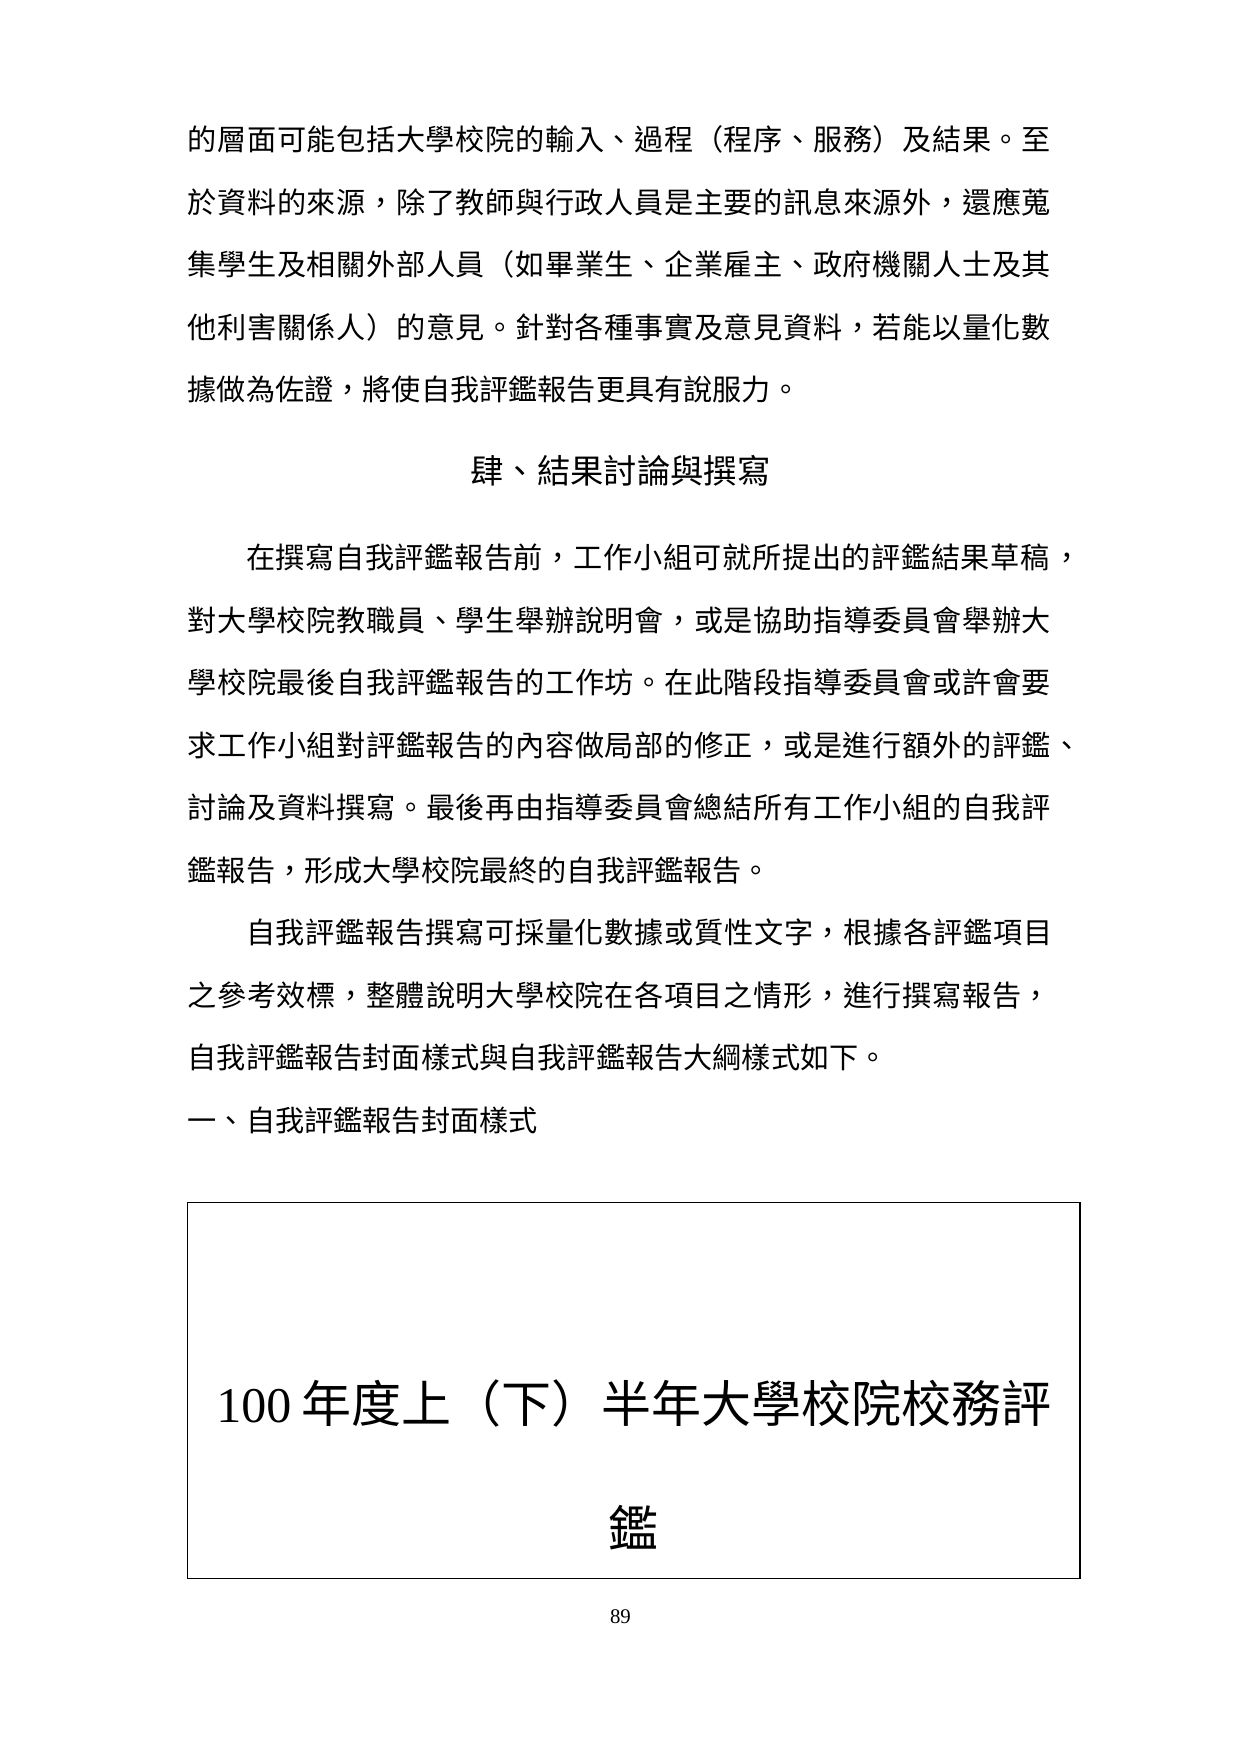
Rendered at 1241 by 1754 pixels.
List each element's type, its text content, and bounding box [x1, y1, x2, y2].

table_header 100年度上（下）半年大學校院校務評鑑 [188, 1203, 1079, 1578]
text 肆、結果討論與撰寫 [187, 427, 1053, 490]
text 一、自我評鑑報告封面樣式 [187, 1077, 1053, 1139]
text 在撰寫自我評鑑報告前，工作小組可就所提出的評鑑結果草稿，對大學校院教職員、學生舉辦說明會，或是協助指導委員會舉辦大學校院最後自我評鑑報告的工作坊。在此階段指導委員會或許會要求工作小組對評鑑報告的內容做局部的修正，或是進行額外的評鑑、討論及資料撰寫。最後再由指導委員會總結所有工作小組的自我評鑑報告，形成大學校院最終的自我評鑑報告。 [187, 514, 1053, 889]
text 的層面可能包括大學校院的輸入、過程（程序、服務）及結果。至於資料的來源，除了教師與行政人員是主要的訊息來源外，還應蒐集學生及相關外部人員（如畢業生、企業雇主、政府機關人士及其他利害關係人）的意見。針對各種事實及意見資料，若能以量化數據做為佐證，將使自我評鑑報告更具有說服力。 [187, 96, 1053, 409]
text 自我評鑑報告撰寫可採量化數據或質性文字，根據各評鑑項目之參考效標，整體說明大學校院在各項目之情形，進行撰寫報告，自我評鑑報告封面樣式與自我評鑑報告大綱樣式如下。 [187, 889, 1053, 1077]
